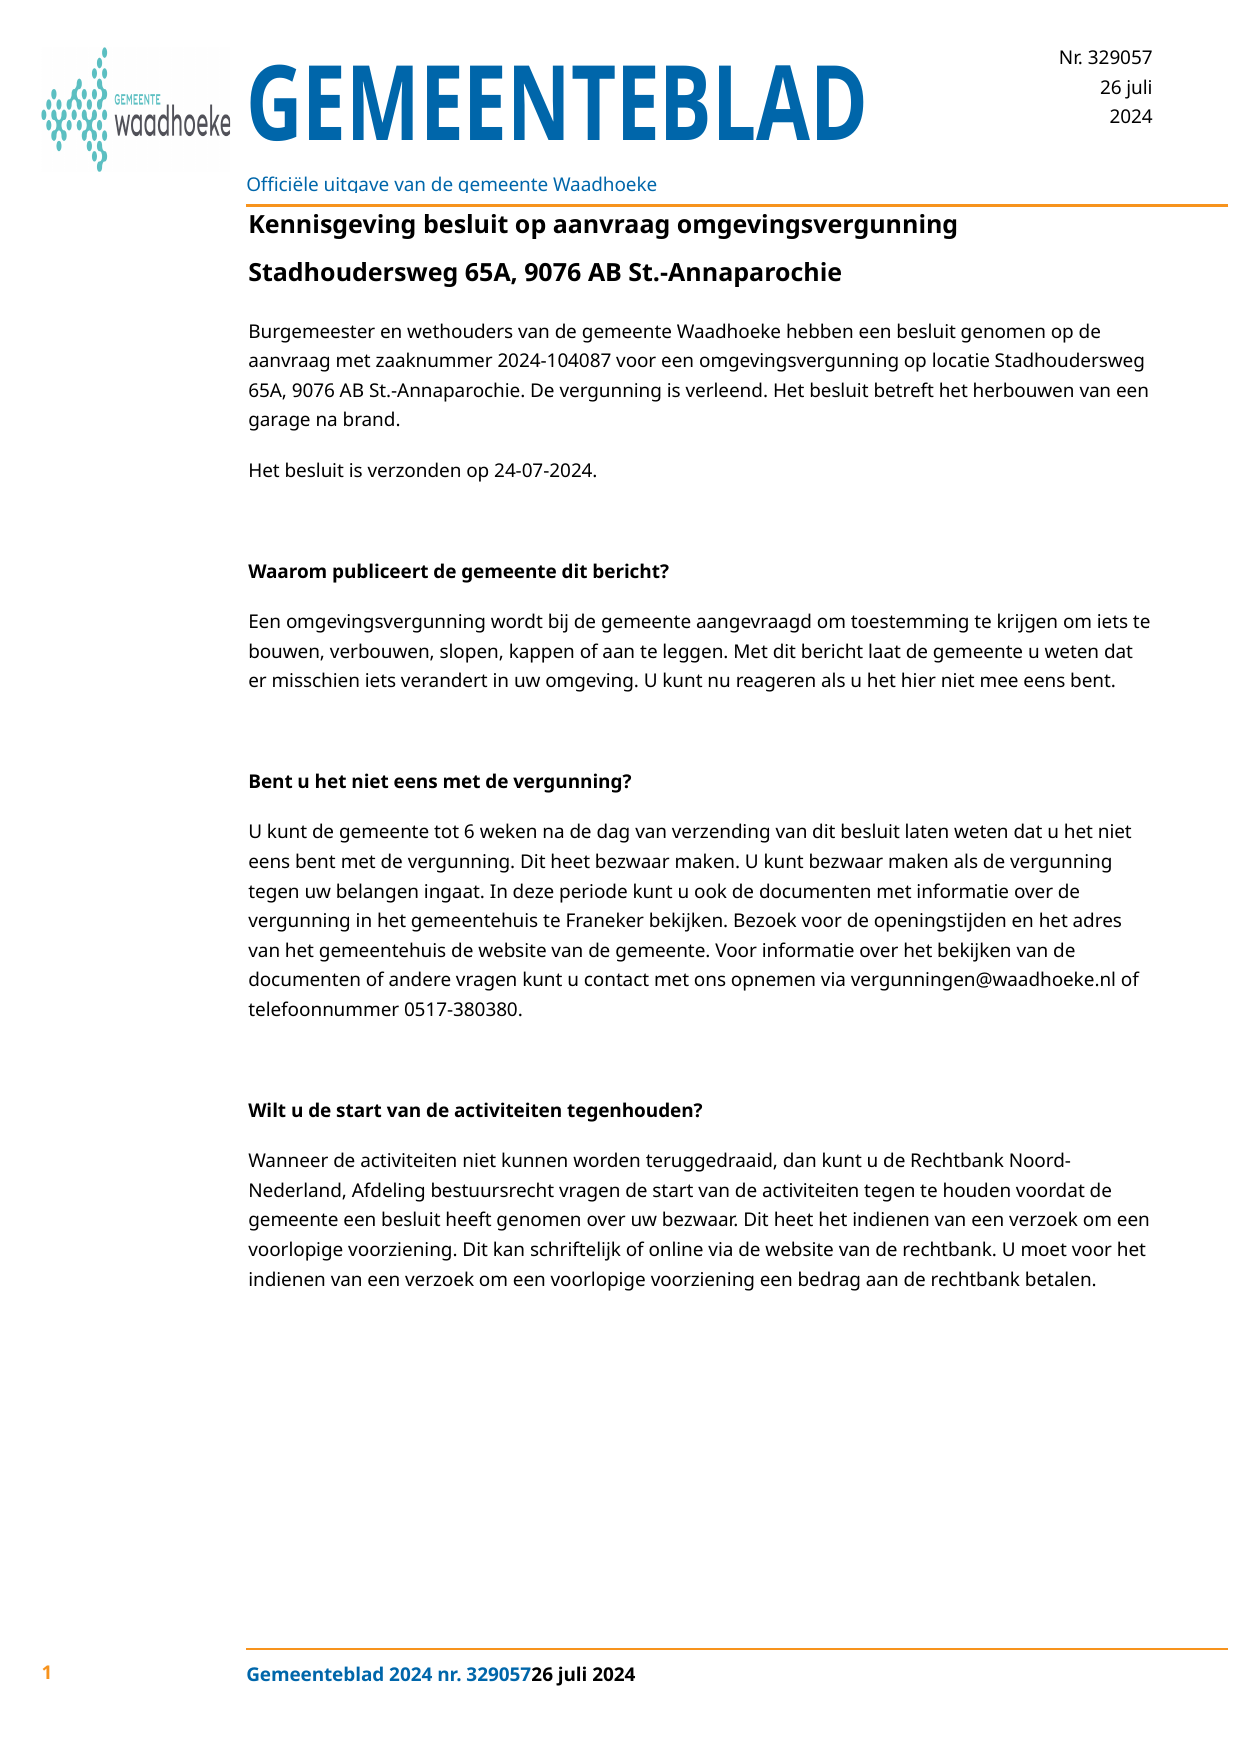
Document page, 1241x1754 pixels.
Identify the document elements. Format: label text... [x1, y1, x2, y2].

text U kunt de gemeente tot 6 weken na de dag van verzending van dit besluit laten weten dat u het niet eens bent met de vergunning. Dit heet bezwaar maken. U kunt bezwaar maken als de vergunning tegen uw belangen ingaat. In deze periode kunt u ook de documenten met informatie over de vergunning in het gemeentehuis te Franeker bekijken. Bezoek voor de openingstijden en het adres van het gemeentehuis de website van de gemeente. Voor informatie over het bekijken van de documenten of andere vragen kunt u contact met ons opnemen via vergunningen@waadhoeke.nl of telefoonnummer 0517-380380. [248, 819, 1152, 1022]
text Bent u het niet eens met de vergunning? [248, 768, 1152, 794]
text Kennisgeving besluit op aanvraag omgevingsvergunning Stadhoudersweg 65A, 9076 AB St.-Annaparochie [248, 207, 1152, 288]
picture [41, 47, 231, 172]
text Het besluit is verzonden op 24-07-2024. [248, 457, 1152, 483]
text Wilt u de start van de activiteiten tegenhouden? [248, 1097, 1152, 1123]
text Een omgevingsvergunning wordt bij de gemeente aangevraagd om toestemming te krijgen om iets te bouwen, verbouwen, slopen, kappen of aan te leggen. Met dit bericht laat de gemeente u weten dat er misschien iets verandert in uw omgeving. U kunt nu reageren als u het hier niet mee eens bent. [248, 608, 1152, 693]
text Wanneer de activiteiten niet kunnen worden teruggedraaid, dan kunt u de Rechtbank Noord-Nederland, Afdeling bestuursrecht vragen de start van de activiteiten tegen te houden voordat de gemeente een besluit heeft genomen over uw bezwaar. Dit heet het indienen van een verzoek om een voorlopige voorziening. Dit kan schriftelijk of online via de website van de rechtbank. U moet voor het indienen van een verzoek om een voorlopige voorziening een bedrag aan de rechtbank betalen. [248, 1147, 1152, 1292]
text Waarom publiceert de gemeente dit bericht? [248, 558, 1152, 584]
text Burgemeester en wethouders van de gemeente Waadhoeke hebben een besluit genomen op de aanvraag met zaaknummer 2024-104087 voor een omgevingsvergunning op locatie Stadhoudersweg 65A, 9076 AB St.-Annaparochie. De vergunning is verleend. Het besluit betreft het herbouwen van een garage na brand. [248, 318, 1152, 432]
